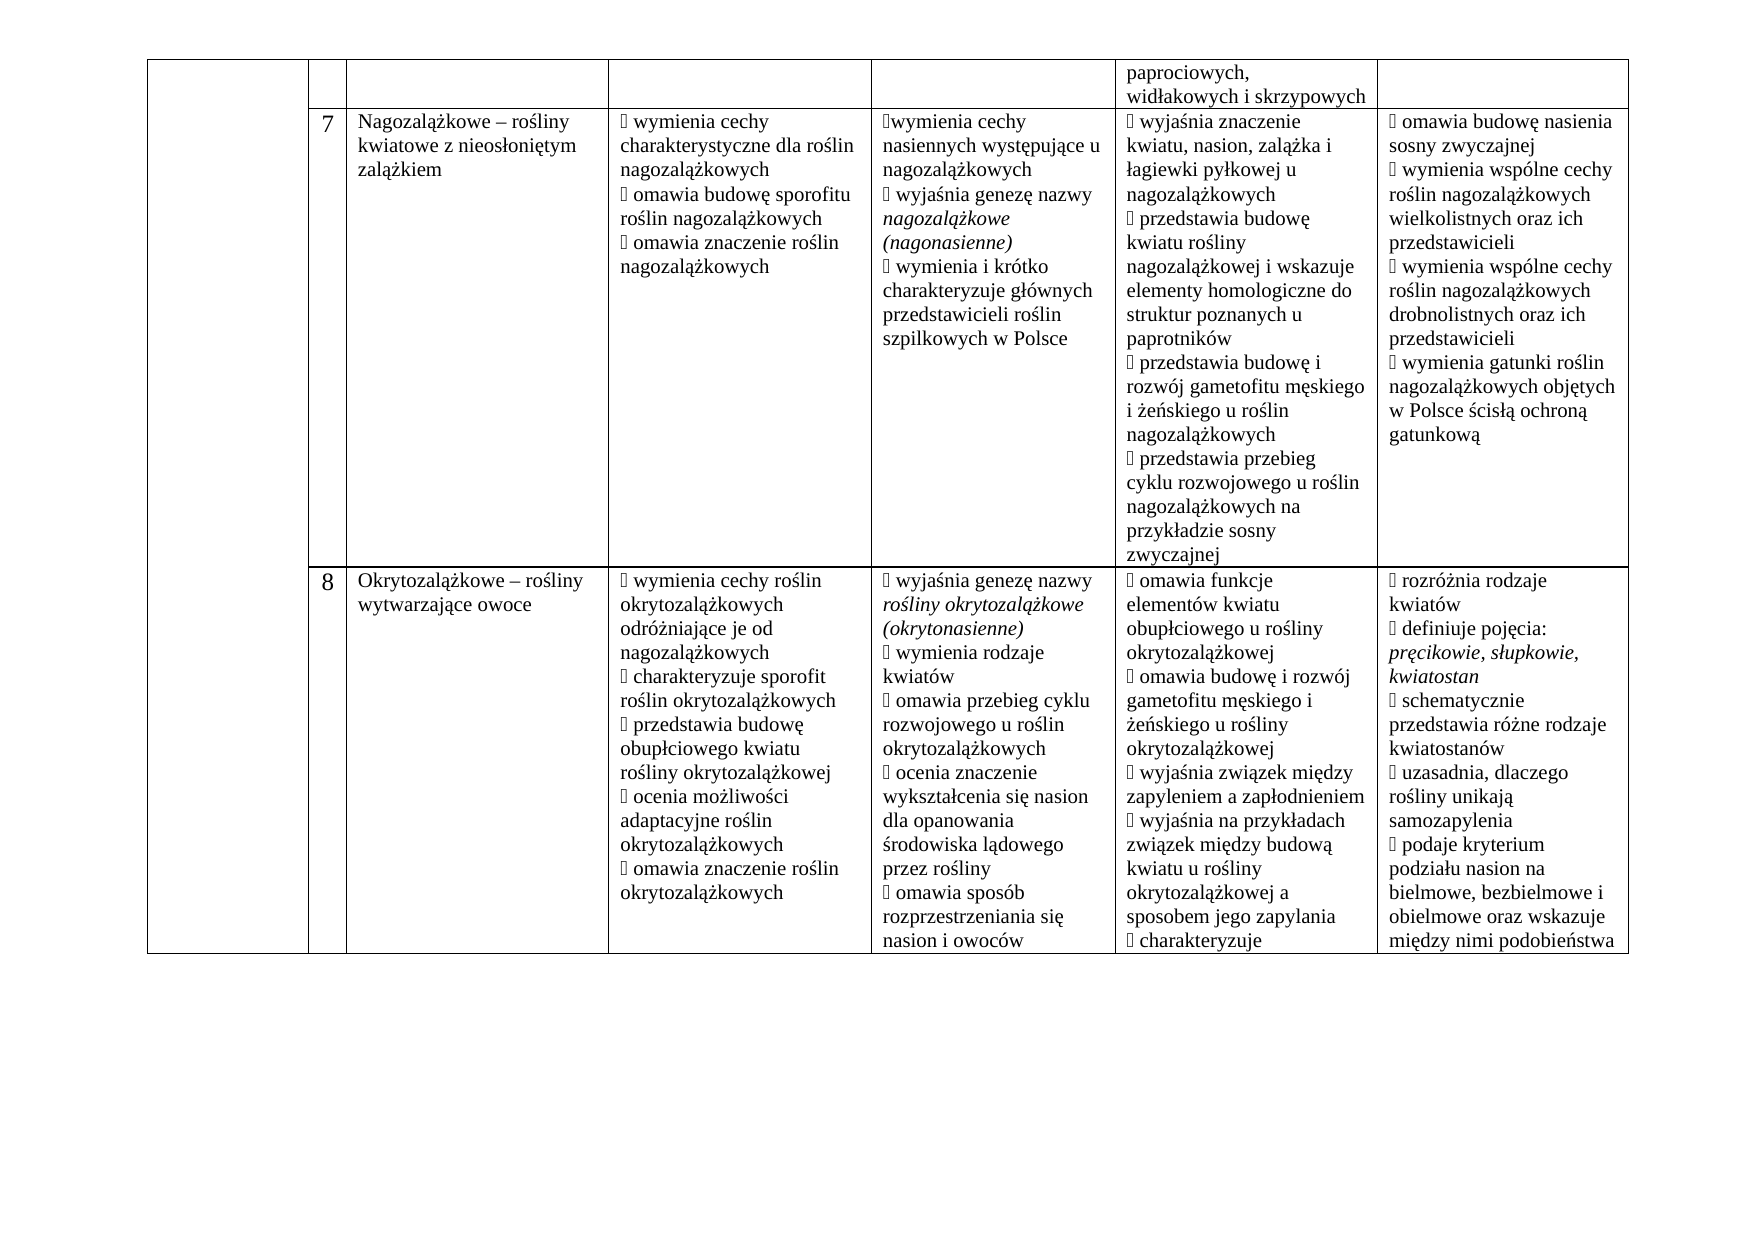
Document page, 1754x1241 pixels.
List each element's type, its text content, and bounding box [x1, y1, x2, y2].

table_cell 7 [309, 109, 346, 566]
table_cell [148, 60, 308, 952]
table_cell  omawia budowę nasienia sosny zwyczajnej  wymienia wspólne cechy roślin nagozalążkowych wielkolistnych oraz ich przedstawicieli  wymienia wspólne cechy roślin nagozalążkowych drobnolistnych oraz ich przedstawicieli  wymienia gatunki roślin nagozalążkowych objętych w Polsce ścisłą ochroną gatunkową [1378, 109, 1628, 566]
table_cell paprociowych, widłakowych i skrzypowych [1116, 60, 1377, 108]
table_cell [609, 60, 871, 108]
table_cell [872, 60, 1115, 108]
table_cell [1378, 60, 1628, 108]
table_cell [347, 60, 608, 108]
table_cell Okrytozalążkowe – rośliny wytwarzające owoce [347, 568, 608, 952]
table_cell  wyjaśnia genezę nazwy rośliny okrytozalążkowe (okrytonasienne)  wymienia rodzaje kwiatów  omawia przebieg cyklu rozwojowego u roślin okrytozalążkowych  ocenia znaczenie wykształcenia się nasion dla opanowania środowiska lądowego przez rośliny  omawia sposób rozprzestrzeniania się nasion i owoców [872, 568, 1115, 952]
table_cell  wyjaśnia znaczenie kwiatu, nasion, zalążka i łagiewki pyłkowej u nagozalążkowych  przedstawia budowę kwiatu rośliny nagozalążkowej i wskazuje elementy homologiczne do struktur poznanych u paprotników  przedstawia budowę i rozwój gametofitu męskiego i żeńskiego u roślin nagozalążkowych  przedstawia przebieg cyklu rozwojowego u roślin nagozalążkowych na przykładzie sosny zwyczajnej [1116, 109, 1377, 566]
table_cell 8 [309, 568, 346, 952]
table_cell [309, 60, 346, 108]
table_cell Nagozalążkowe – rośliny kwiatowe z nieosłoniętym zalążkiem [347, 109, 608, 566]
table_cell  omawia funkcje elementów kwiatu obupłciowego u rośliny okrytozalążkowej  omawia budowę i rozwój gametofitu męskiego i żeńskiego u rośliny okrytozalążkowej  wyjaśnia związek między zapyleniem a zapłodnieniem  wyjaśnia na przykładach związek między budową kwiatu u rośliny okrytozalążkowej a sposobem jego zapylania  charakteryzuje [1116, 568, 1377, 952]
table_cell  wymienia cechy charakterystyczne dla roślin nagozalążkowych  omawia budowę sporofitu roślin nagozalążkowych  omawia znaczenie roślin nagozalążkowych [609, 109, 871, 566]
table_cell wymienia cechy nasiennych występujące u nagozalążkowych  wyjaśnia genezę nazwy nagozalążkowe (nagonasienne)  wymienia i krótko charakteryzuje głównych przedstawicieli roślin szpilkowych w Polsce [872, 109, 1115, 566]
table_cell  wymienia cechy roślin okrytozalążkowych odróżniające je od nagozalążkowych  charakteryzuje sporofit roślin okrytozalążkowych  przedstawia budowę obupłciowego kwiatu rośliny okrytozalążkowej  ocenia możliwości adaptacyjne roślin okrytozalążkowych  omawia znaczenie roślin okrytozalążkowych [609, 568, 871, 952]
table_cell  rozróżnia rodzaje kwiatów  definiuje pojęcia: pręcikowie, słupkowie, kwiatostan  schematycznie przedstawia różne rodzaje kwiatostanów  uzasadnia, dlaczego rośliny unikają samozapylenia  podaje kryterium podziału nasion na bielmowe, bezbielmowe i obielmowe oraz wskazuje między nimi podobieństwa [1378, 568, 1628, 952]
